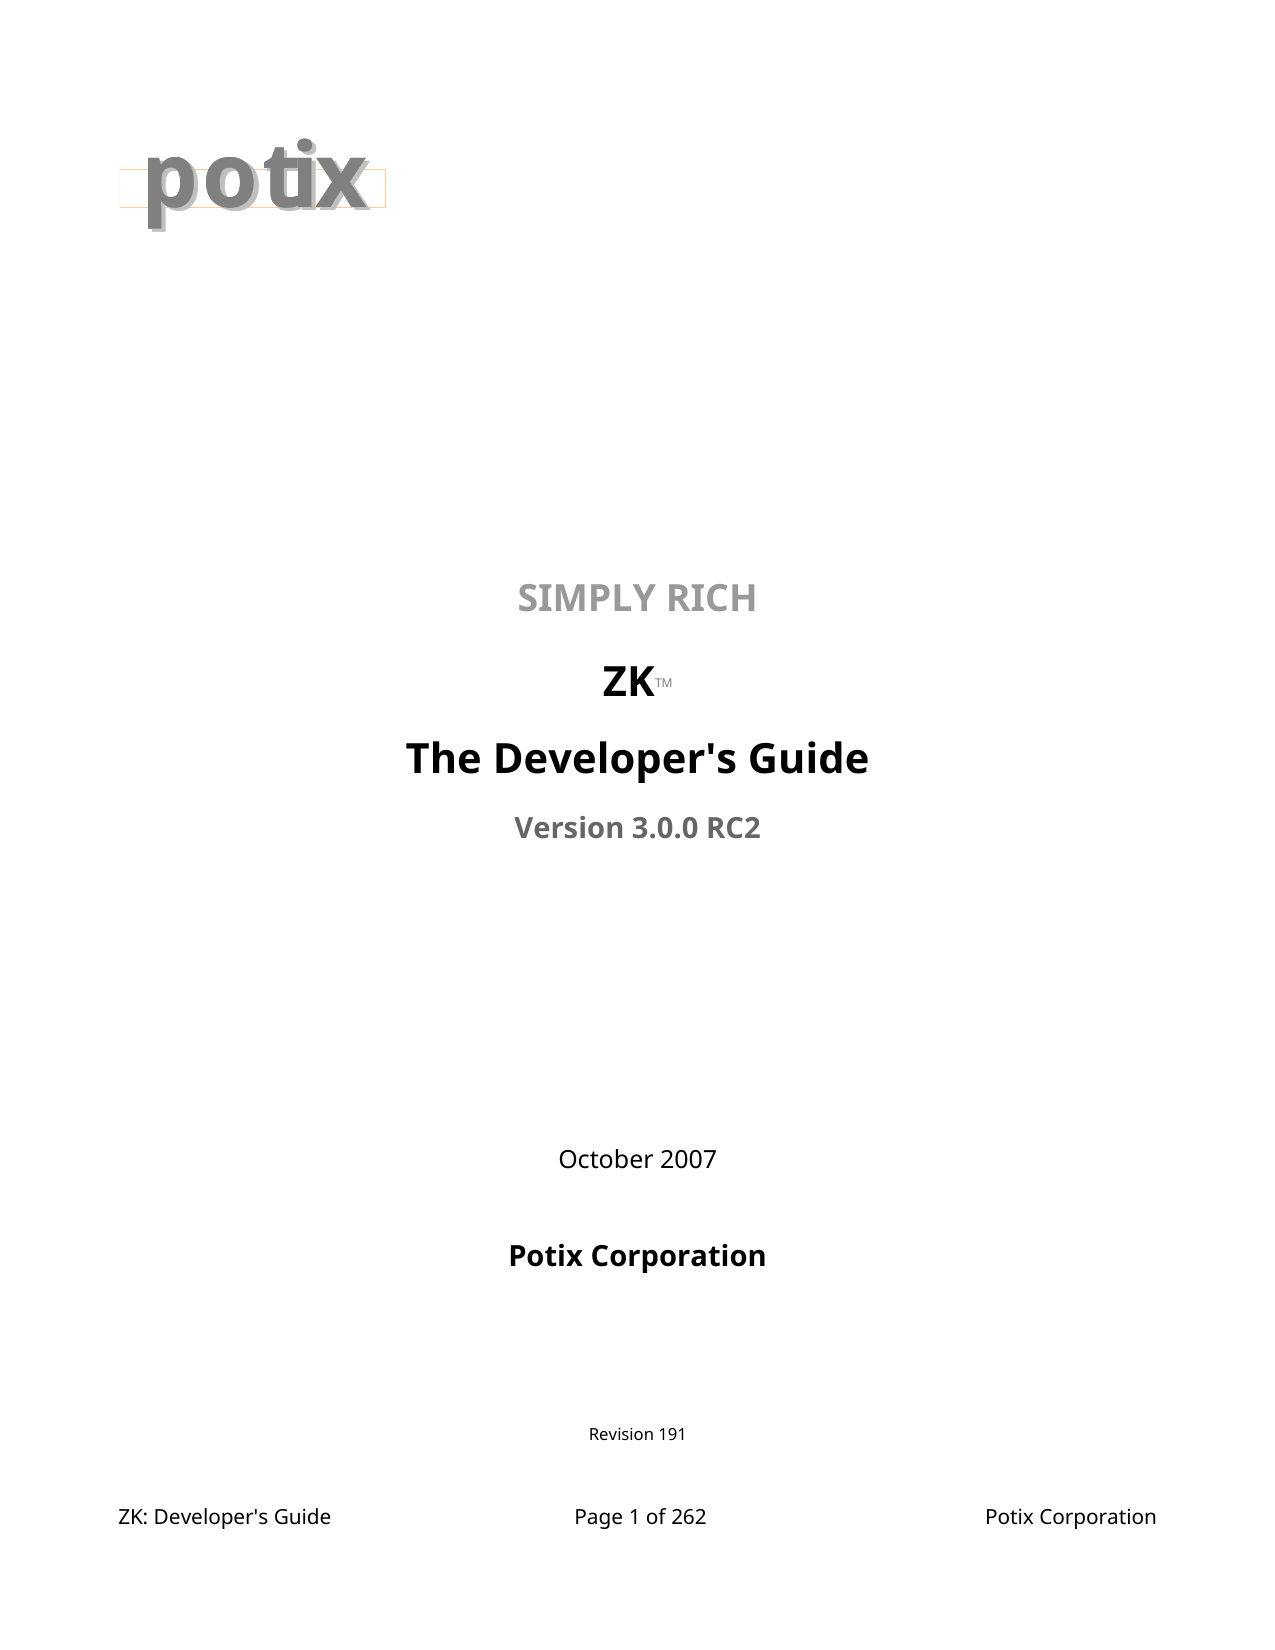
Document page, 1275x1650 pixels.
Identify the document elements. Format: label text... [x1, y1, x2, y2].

text ZKTM [118, 652, 1157, 708]
text Potix Corporation [118, 1235, 1157, 1275]
text Version 3.0.0 RC2 [118, 807, 1157, 847]
text The Developer's Guide [118, 729, 1157, 786]
text October 2007 [118, 1142, 1157, 1176]
text Revision 191 [118, 1422, 1157, 1445]
text SIMPLY RICH [118, 571, 1157, 622]
